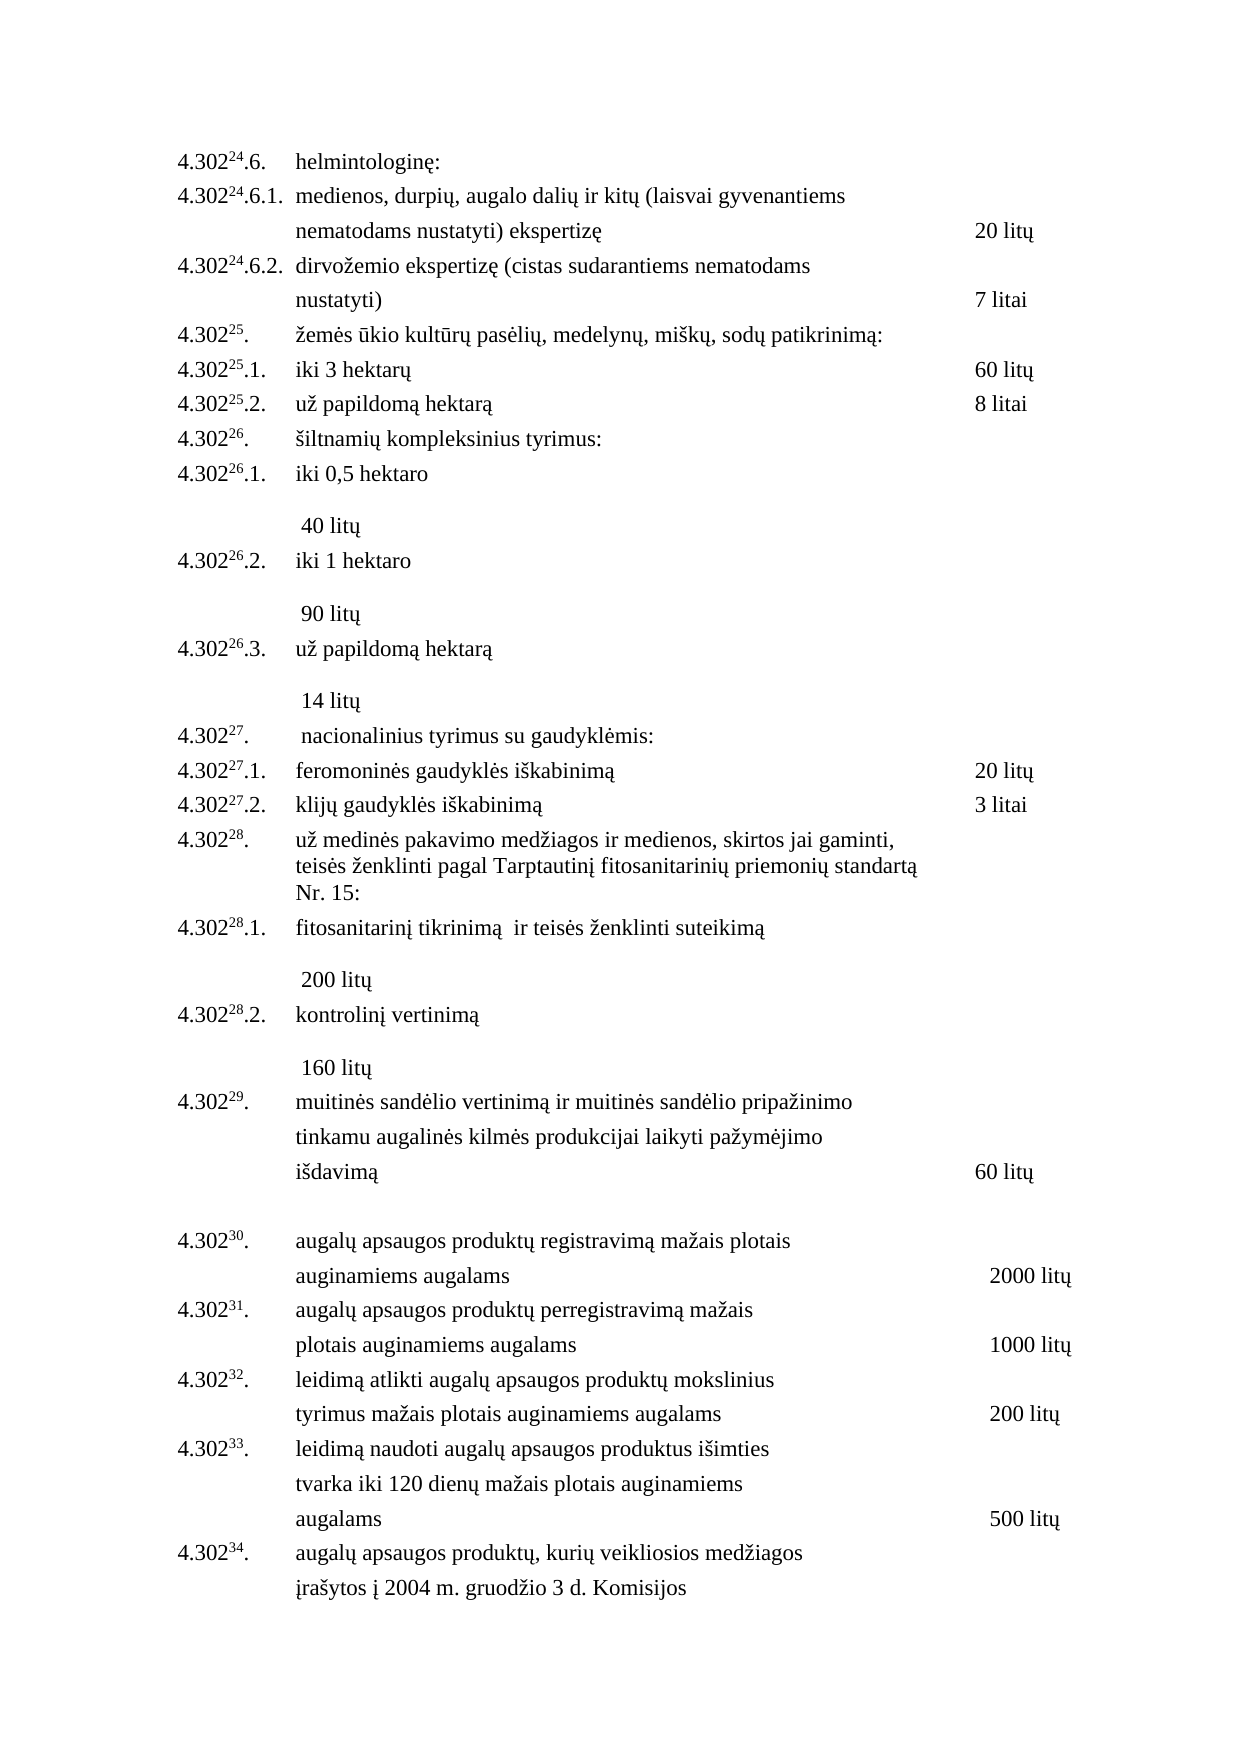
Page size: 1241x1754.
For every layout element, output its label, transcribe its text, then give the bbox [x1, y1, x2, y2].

text 4.30230. augalų apsaugos produktų registravimą mažais plotais [177, 1227, 1122, 1253]
text plotais auginamiems augalams 1000 litų [177, 1331, 1122, 1357]
text augalams 500 litų [177, 1504, 1122, 1531]
text auginamiems augalams 2000 litų [177, 1262, 1122, 1288]
text 4.30225.2. už papildomą hektarą 8 litai [177, 391, 1122, 417]
text 4.30226.1. iki 0,5 hektaro 40 litų [177, 460, 930, 539]
text 4.30227.2. klijų gaudyklės iškabinimą 3 litai [177, 791, 1122, 818]
text 4.30227.1. feromoninės gaudyklės iškabinimą 20 litų [177, 757, 1122, 783]
text 4.30232. leidimą atlikti augalų apsaugos produktų mokslinius [177, 1366, 1122, 1392]
text 4.30225.1. iki 3 hektarų 60 litų [177, 356, 1122, 382]
text nustatyti) 7 litai [177, 286, 1122, 313]
text 4.30227. nacionalinius tyrimus su gaudyklėmis: [177, 722, 1122, 748]
text įrašytos į 2004 m. gruodžio 3 d. Komisijos [177, 1574, 1122, 1600]
text 4.30231. augalų apsaugos produktų perregistravimą mažais [177, 1296, 1122, 1323]
text 4.30224.6. helmintologinę: [177, 148, 1122, 174]
text 4.30225. žemės ūkio kultūrų pasėlių, medelynų, miškų, sodų patikrinimą: [177, 321, 1122, 347]
text nematodams nustatyti) ekspertizę 20 litų [177, 217, 1122, 243]
text 4.30226.3. už papildomą hektarą 14 litų [177, 635, 930, 714]
text 4.30228. už medinės pakavimo medžiagos ir medienos, skirtos jai gaminti, teisės ženklinti pagal Tarptautinį fitosanitarinių priemonių standartą Nr. 15: [177, 826, 930, 905]
text 4.30226. šiltnamių kompleksinius tyrimus: [177, 425, 930, 452]
text 4.30228.2. kontrolinį vertinimą 160 litų [177, 1001, 930, 1080]
text 4.30229. muitinės sandėlio vertinimą ir muitinės sandėlio pripažinimo [177, 1088, 1122, 1115]
text 4.30228.1. fitosanitarinį tikrinimą ir teisės ženklinti suteikimą 200 litų [177, 913, 930, 993]
text 4.30233. leidimą naudoti augalų apsaugos produktus išimties [177, 1435, 1122, 1462]
text išdavimą 60 litų [177, 1158, 1122, 1184]
text tyrimus mažais plotais auginamiems augalams 200 litų [177, 1401, 1122, 1427]
text 4.30226.2. iki 1 hektaro 90 litų [177, 547, 930, 626]
text 4.30234. augalų apsaugos produktų, kurių veikliosios medžiagos [177, 1539, 1122, 1566]
text tinkamu augalinės kilmės produkcijai laikyti pažymėjimo [177, 1123, 1122, 1149]
text tvarka iki 120 dienų mažais plotais auginamiems [177, 1470, 1122, 1496]
text 4.30224.6.1. medienos, durpių, augalo dalių ir kitų (laisvai gyvenantiems [177, 182, 1122, 209]
text 4.30224.6.2. dirvožemio ekspertizę (cistas sudarantiems nematodams [177, 252, 1122, 278]
